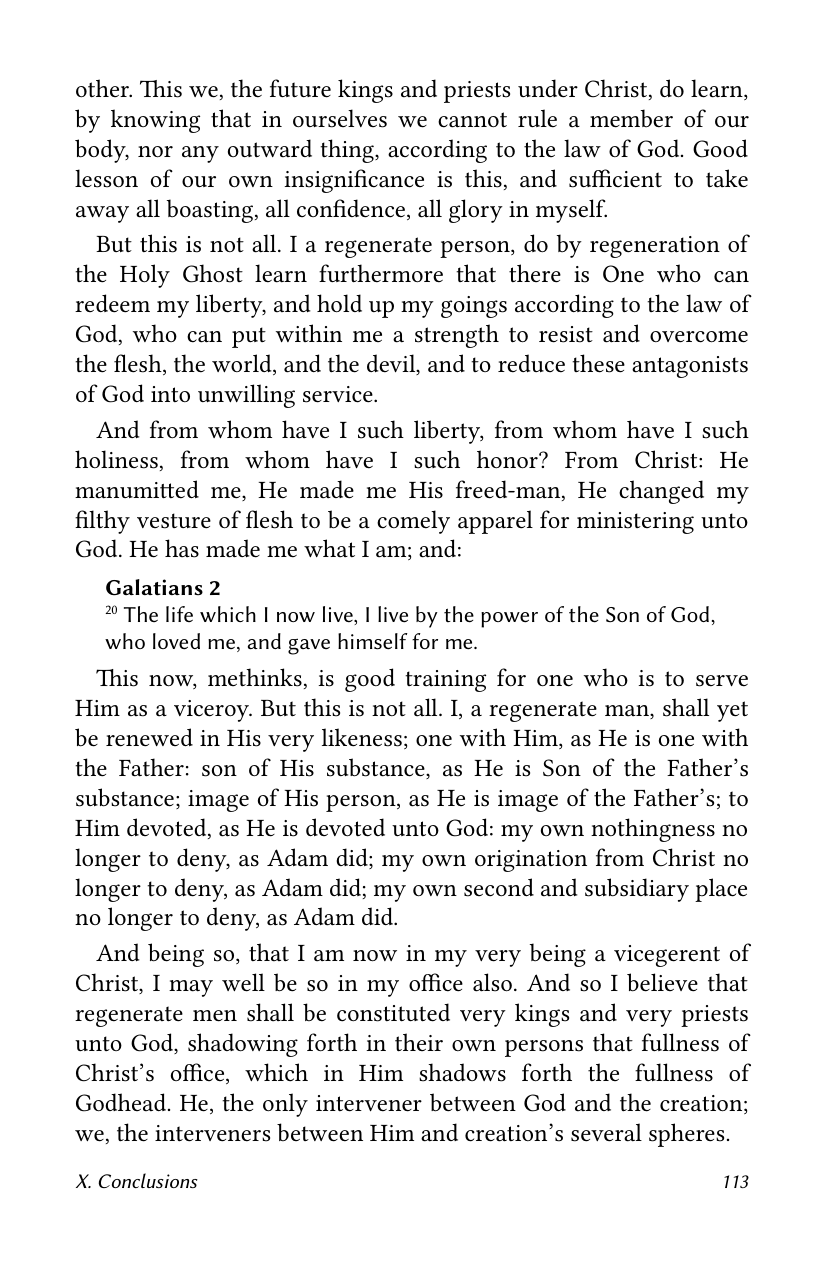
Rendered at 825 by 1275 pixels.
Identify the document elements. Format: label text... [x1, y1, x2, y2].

text Galatians 2 [105, 574, 750, 601]
text This now, methinks, is good training for one who is to serve Him as a viceroy. But this is not all. I, a regenerate man, shall yet be renewed in His very likeness; one with Him, as He is one with the Father: son of His substance, as He is Son of the Father’s substance; image of His person, as He is image of the Father’s; to Him devoted, as He is devoted unto God: my own nothingness no longer to deny, as Adam did; my own origination from Christ no longer to deny, as Adam did; my own second and subsidiary place no longer to deny, as Adam did. [75, 664, 750, 932]
text And being so, that I am now in my very being a vicegerent of Christ, I may well be so in my office also. And so I believe that regenerate men shall be constituted very kings and very priests unto God, shadowing forth in their own persons that fullness of Christ’s office, which in Him shadows forth the fullness of Godhead. He, the only intervener between God and the creation; we, the interveners between Him and creation’s several spheres. [75, 939, 750, 1147]
text But this is not all. I a regenerate person, do by regeneration of the Holy Ghost learn furthermore that there is One who can redeem my liberty, and hold up my goings according to the law of God, who can put within me a strength to resist and overcome the flesh, the world, and the devil, and to reduce these antagonists of God into unwilling service. [75, 231, 750, 408]
text 20 The life which I now live, I live by the power of the Son of God, who loved me, and gave himself for me. [105, 602, 720, 655]
text other. This we, the future kings and priests under Christ, do learn, by knowing that in ourselves we cannot rule a member of our body, nor any outward thing, according to the law of God. Good lesson of our own insignificance is this, and sufficient to take away all boasting, all confidence, all glory in myself. [75, 75, 750, 223]
text And from whom have I such liberty, from whom have I such holiness, from whom have I such honor? From Christ: He manumitted me, He made me His freed-man, He changed my filthy vesture of flesh to be a comely apparel for ministering unto God. He has made me what I am; and: [75, 416, 750, 564]
